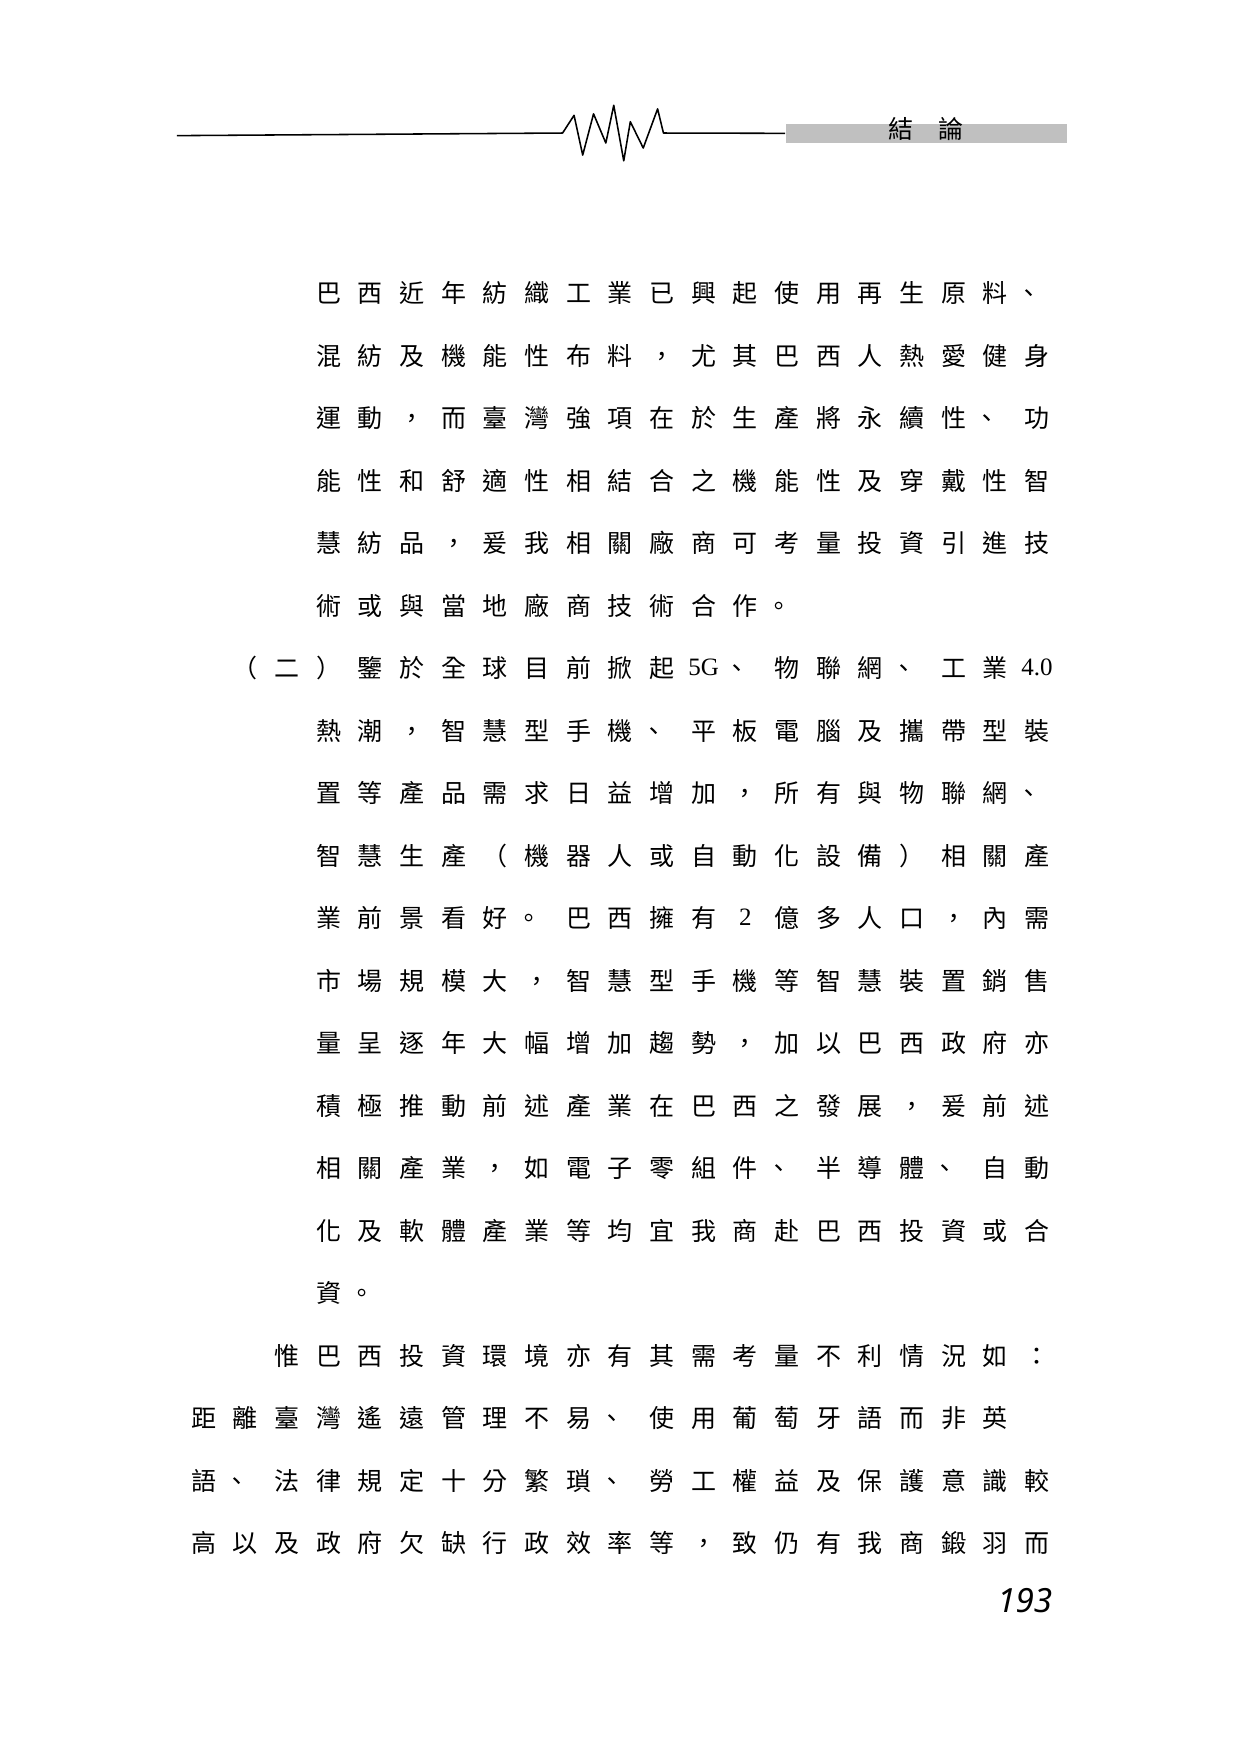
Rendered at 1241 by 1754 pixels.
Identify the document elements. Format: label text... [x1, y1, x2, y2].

text （二）鑒於全球目前掀起5G、物聯網、工業4.0熱潮，智慧型手機、平板電腦及攜帶型裝置等產品需求日益增加，所有與物聯網、智慧生產（機器人或自動化設備）相關產業前景看好。巴西擁有2億多人口，內需市場規模大，智慧型手機等智慧裝置銷售量呈逐年大幅增加趨勢，加以巴西政府亦積極推動前述產業在巴西之發展，爰前述相關產業，如電子零組件、半導體、自動化及軟體產業等均宜我商赴巴西投資或合資。 [208, 625, 1058, 1313]
text 巴西近年紡織工業已興起使用再生原料、混紡及機能性布料，尤其巴西人熱愛健身運動，而臺灣強項在於生產將永續性、功能性和舒適性相結合之機能性及穿戴性智慧紡品，爰我相關廠商可考量投資引進技術或與當地廠商技術合作。 [208, 250, 1058, 625]
text 惟巴西投資環境亦有其需考量不利情況如：距離臺灣遙遠管理不易、使用葡萄牙語而非英語、法律規定十分繁瑣、勞工權益及保護意識較高以及政府欠缺行政效率等，致仍有我商鍛羽而 [183, 1313, 1058, 1563]
